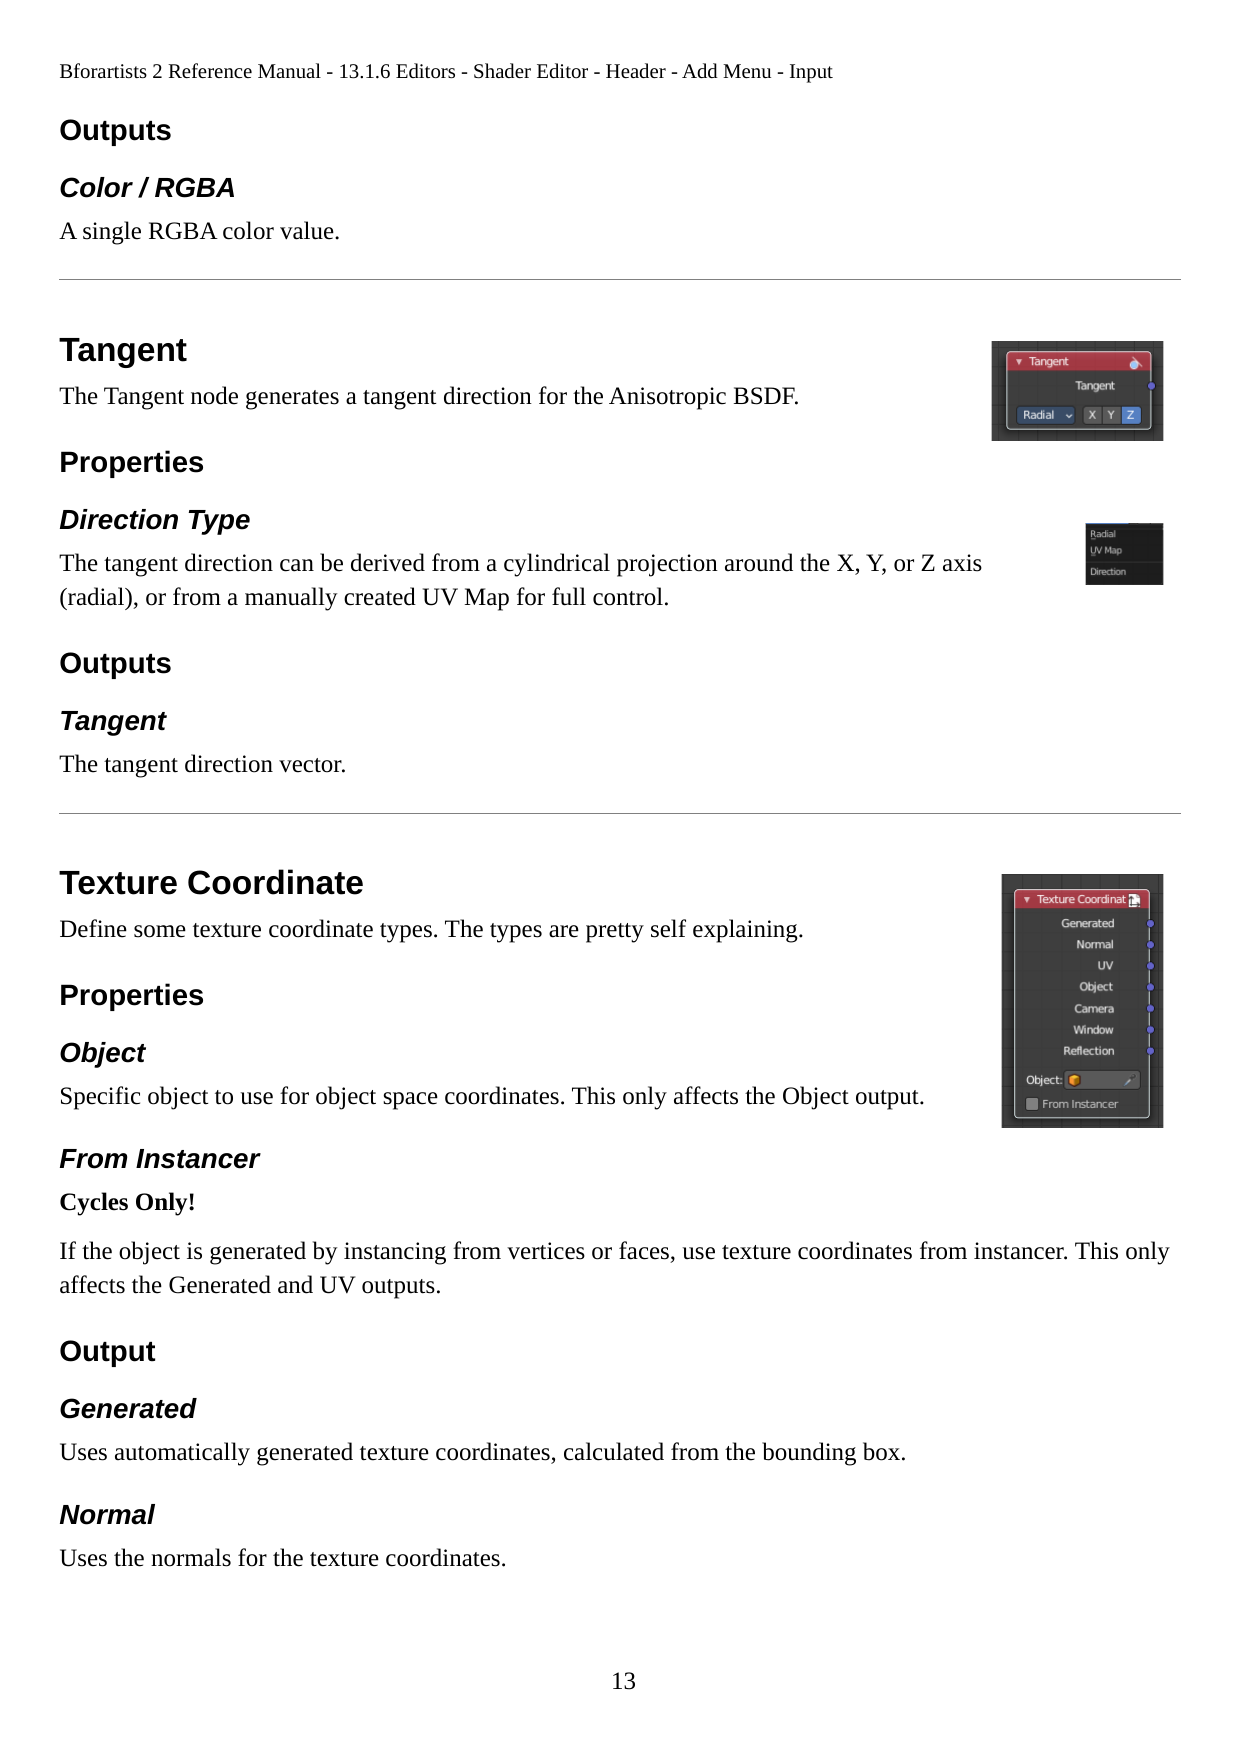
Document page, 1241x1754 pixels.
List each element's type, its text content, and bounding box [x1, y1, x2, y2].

text The Tangent node generates a tangent direction for the Anisotropic BSDF. [59, 381, 991, 410]
text Uses the normals for the texture coordinates. [59, 1543, 1181, 1572]
subtitle Object [59, 1037, 1001, 1068]
subtitle Properties [59, 444, 1181, 478]
subtitle From Instancer [59, 1142, 1181, 1174]
picture [1085, 523, 1164, 585]
subtitle Outputs [59, 646, 1181, 679]
text If the object is generated by instancing from vertices or faces, use texture coordinates from instancer. This only affects the Generated and UV outputs. [59, 1236, 1181, 1299]
picture [991, 341, 1164, 441]
text Define some texture coordinate types. The types are pretty self explaining. [59, 914, 1001, 943]
subtitle [1164, 1037, 1181, 1068]
subtitle Texture Coordinate [59, 863, 1181, 902]
subtitle Normal [59, 1499, 1181, 1531]
text Cycles Only! [59, 1187, 1181, 1216]
subtitle Generated [59, 1393, 1181, 1425]
text Specific object to use for object space coordinates. This only affects the Object output. [59, 1081, 1001, 1110]
subtitle Outputs [59, 113, 1181, 146]
subtitle Tangent [59, 330, 1181, 368]
text Uses automatically generated texture coordinates, calculated from the bounding box. [59, 1437, 1181, 1466]
subtitle Output [59, 1334, 1181, 1368]
subtitle Properties [59, 978, 1001, 1012]
text The tangent direction vector. [59, 749, 1181, 778]
text A single RGBA color value. [59, 216, 1181, 244]
subtitle Direction Type [59, 503, 1181, 535]
picture [1001, 874, 1164, 1128]
subtitle Color / RGBA [59, 171, 1181, 203]
subtitle [1164, 978, 1181, 1012]
text The tangent direction can be derived from a cylindrical projection around the X, Y, or Z axis (radial), or from a manually created UV Map for full control. [59, 548, 1181, 611]
subtitle Tangent [59, 704, 1181, 736]
